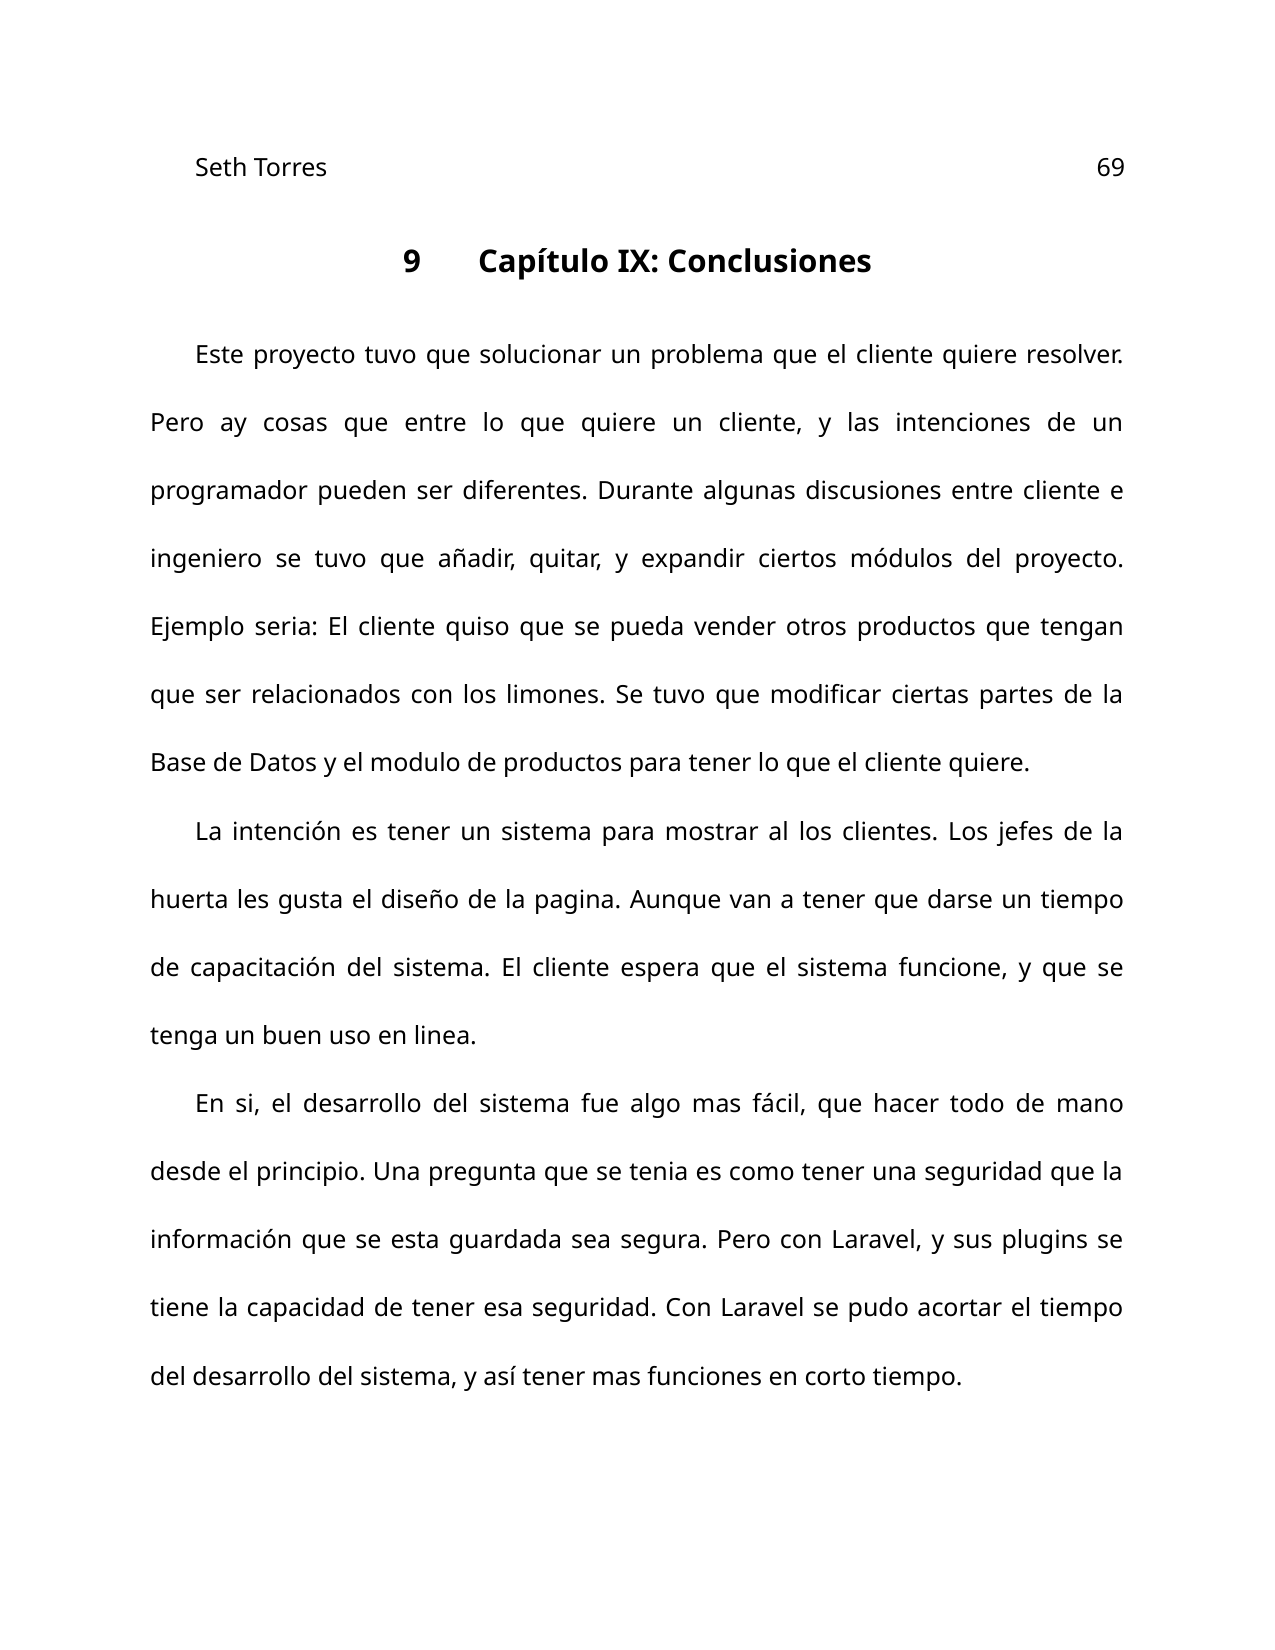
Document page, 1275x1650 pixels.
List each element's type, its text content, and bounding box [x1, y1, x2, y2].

subtitle Capítulo IX: Conclusiones [150, 238, 1125, 281]
text La intención es tener un sistema para mostrar al los clientes. Los jefes de la huerta les gusta el diseño de la pagina. Aunque van a tener que darse un tiempo de capacitación del sistema. El cliente espera que el sistema funcione, y que se tenga un buen uso en linea. [150, 813, 1125, 1052]
text En si, el desarrollo del sistema fue algo mas fácil, que hacer todo de mano desde el principio. Una pregunta que se tenia es como tener una seguridad que la información que se esta guardada sea segura. Pero con Laravel, y sus plugins se tiene la capacidad de tener esa seguridad. Con Laravel se pudo acortar el tiempo del desarrollo del sistema, y así tener mas funciones en corto tiempo. [150, 1086, 1125, 1392]
text Este proyecto tuvo que solucionar un problema que el cliente quiere resolver. Pero ay cosas que entre lo que quiere un cliente, y las intenciones de un programador pueden ser diferentes. Durante algunas discusiones entre cliente e ingeniero se tuvo que añadir, quitar, y expandir ciertos módulos del proyecto. Ejemplo seria: El cliente quiso que se pueda vender otros productos que tengan que ser relacionados con los limones. Se tuvo que modificar ciertas partes de la Base de Datos y el modulo de productos para tener lo que el cliente quiere. [150, 336, 1125, 779]
